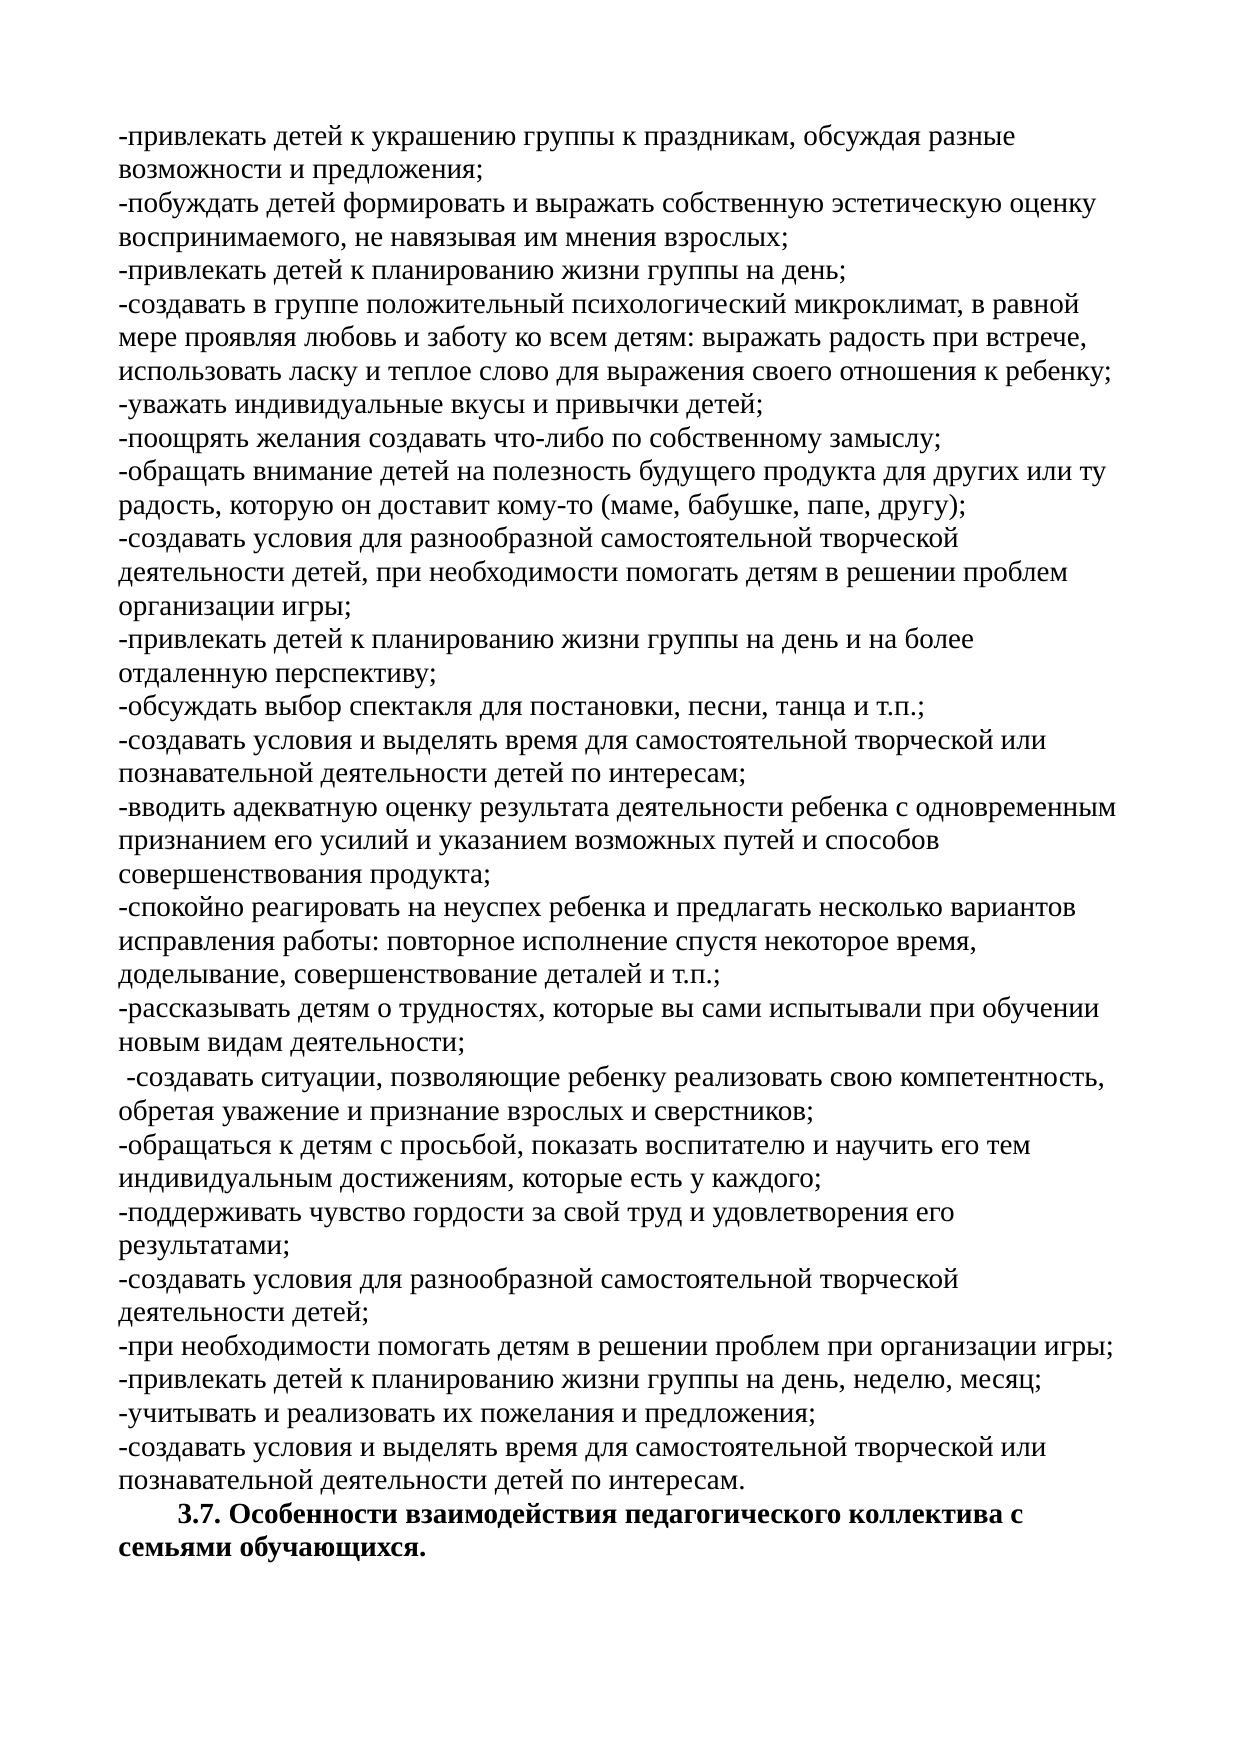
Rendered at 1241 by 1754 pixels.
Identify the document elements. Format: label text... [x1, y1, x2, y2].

text -побуждать детей формировать и выражать собственную эстетическую оценку воспринимаемого, не навязывая им мнения взрослых; [118, 185, 1122, 252]
text 3.7. Особенности взаимодействия педагогического коллектива с семьями обучающихся. [118, 1496, 1122, 1563]
text -создавать в группе положительный психологический микроклимат, в равной мере проявляя любовь и заботу ко всем детям: выражать радость при встрече, использовать ласку и теплое слово для выражения своего отношения к ребенку; [118, 286, 1122, 386]
text -привлекать детей к планированию жизни группы на день и на более отдаленную перспективу; [118, 621, 1122, 688]
text -привлекать детей к украшению группы к праздникам, обсуждая разные возможности и предложения; [118, 118, 1122, 185]
text -создавать условия и выделять время для самостоятельной творческой или познавательной деятельности детей по интересам; [118, 722, 1122, 789]
text -при необходимости помогать детям в решении проблем при организации игры; [118, 1328, 1122, 1362]
text -вводить адекватную оценку результата деятельности ребенка с одновременным признанием его усилий и указанием возможных путей и способов совершенствования продукта; [118, 789, 1122, 889]
text -создавать условия для разнообразной самостоятельной творческой деятельности детей; [118, 1261, 1122, 1328]
text -спокойно реагировать на неуспех ребенка и предлагать несколько вариантов исправления работы: повторное исполнение спустя некоторое время, доделывание, совершенствование деталей и т.п.; [118, 889, 1122, 990]
text -привлекать детей к планированию жизни группы на день; [118, 252, 1122, 286]
text -обсуждать выбор спектакля для постановки, песни, танца и т.п.; [118, 688, 1122, 722]
text -привлекать детей к планированию жизни группы на день, неделю, месяц; [118, 1362, 1122, 1395]
text -создавать условия и выделять время для самостоятельной творческой или познавательной деятельности детей по интересам. [118, 1429, 1122, 1496]
text -рассказывать детям о трудностях, которые вы сами испытывали при обучении новым видам деятельности; [118, 990, 1122, 1057]
text -поощрять желания создавать что-либо по собственному замыслу; [118, 420, 1122, 453]
text -уважать индивидуальные вкусы и привычки детей; [118, 386, 1122, 420]
text -обращать внимание детей на полезность будущего продукта для других или ту радость, которую он доставит кому-то (маме, бабушке, папе, другу); [118, 453, 1122, 521]
text -создавать условия для разнообразной самостоятельной творческой деятельности детей, при необходимости помогать детям в решении проблем организации игры; [118, 521, 1122, 621]
text -создавать ситуации, позволяющие ребенку реализовать свою компетентность, обретая уважение и признание взрослых и сверстников; [118, 1057, 1122, 1127]
text -обращаться к детям с просьбой, показать воспитателю и научить его тем индивидуальным достижениям, которые есть у каждого; [118, 1127, 1122, 1194]
text -учитывать и реализовать их пожелания и предложения; [118, 1395, 1122, 1429]
text -поддерживать чувство гордости за свой труд и удовлетворения его результатами; [118, 1194, 1122, 1261]
